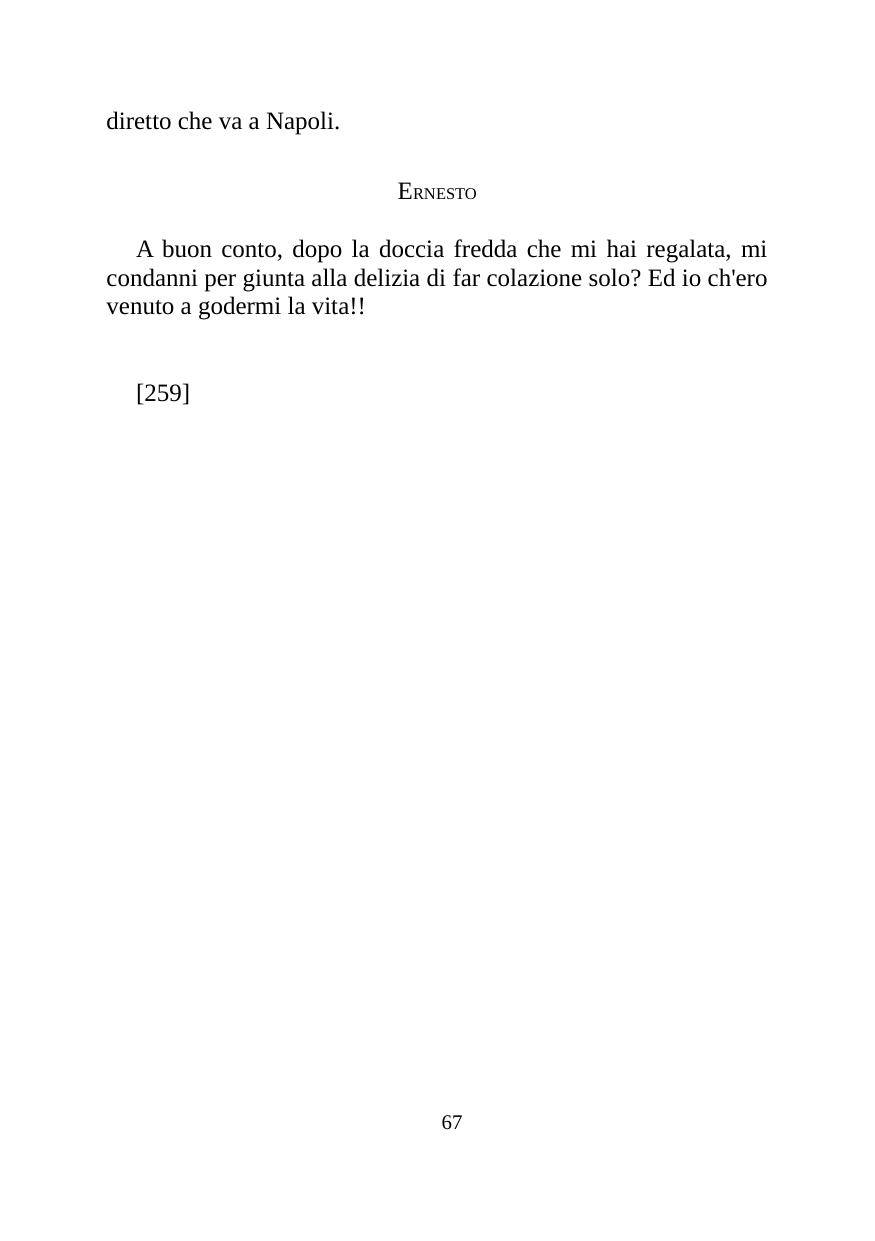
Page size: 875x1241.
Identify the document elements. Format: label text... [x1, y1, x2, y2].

text diretto che va a Napoli. [106, 106, 768, 135]
text Ernesto [106, 176, 768, 205]
text A buon conto, dopo la doccia fredda che mi hai regalata, mi condanni per giunta alla delizia di far colazione solo? Ed io ch'ero venuto a godermi la vita!! [106, 234, 768, 320]
text [259] [106, 378, 768, 407]
